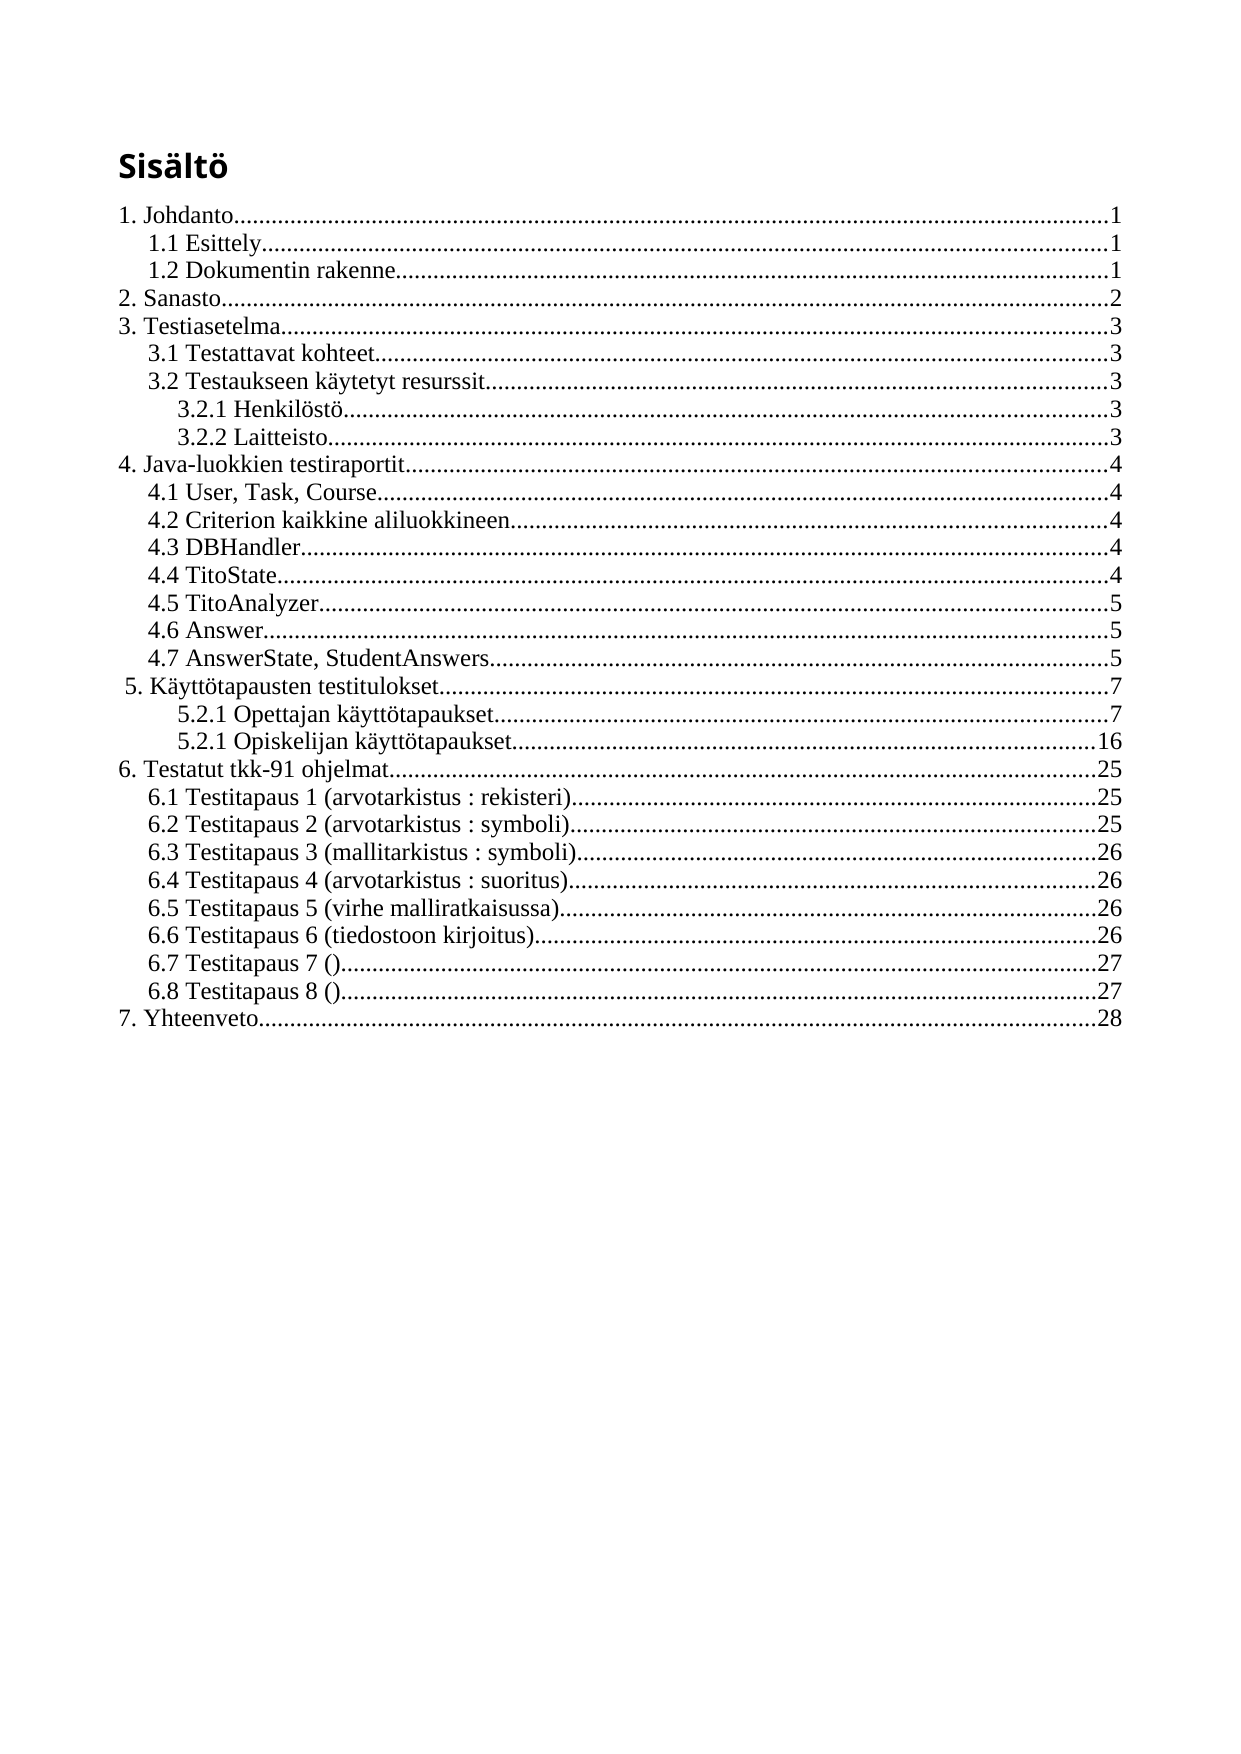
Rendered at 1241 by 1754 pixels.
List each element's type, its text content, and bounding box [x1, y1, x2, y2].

text 6.6 Testitapaus 6 (tiedostoon kirjoitus) 26 [148, 921, 1122, 949]
text 5.2.1 Opettajan käyttötapaukset 7 [177, 700, 1122, 727]
text 3. Testiasetelma 3 [118, 312, 1122, 339]
text 2. Sanasto 2 [118, 284, 1122, 312]
text 4. Java-luokkien testiraportit 4 [118, 450, 1122, 478]
text 4.5 TitoAnalyzer 5 [148, 589, 1122, 617]
text 4.7 AnswerState, StudentAnswers 5 [148, 644, 1122, 672]
text 4.2 Criterion kaikkine aliluokkineen 4 [148, 506, 1122, 533]
text 6.8 Testitapaus 8 () 27 [148, 977, 1122, 1004]
text 4.1 User, Task, Course 4 [148, 478, 1122, 506]
text 6.7 Testitapaus 7 () 27 [148, 949, 1122, 977]
text 1.2 Dokumentin rakenne 1 [148, 256, 1122, 284]
subtitle Sisältö [118, 143, 1122, 188]
text 6.4 Testitapaus 4 (arvotarkistus : suoritus) 26 [148, 866, 1122, 894]
text 3.2 Testaukseen käytetyt resurssit 3 [148, 367, 1122, 395]
text 3.2.1 Henkilöstö 3 [177, 395, 1122, 423]
text 5. Käyttötapausten testitulokset 7 [118, 672, 1122, 700]
text 5.2.1 Opiskelijan käyttötapaukset 16 [177, 727, 1122, 755]
text 4.3 DBHandler 4 [148, 533, 1122, 561]
text 6.3 Testitapaus 3 (mallitarkistus : symboli) 26 [148, 838, 1122, 866]
text 4.4 TitoState 4 [148, 561, 1122, 589]
text 6.1 Testitapaus 1 (arvotarkistus : rekisteri) 25 [148, 783, 1122, 811]
text 6. Testatut tkk-91 ohjelmat 25 [118, 755, 1122, 783]
text 6.5 Testitapaus 5 (virhe malliratkaisussa) 26 [148, 894, 1122, 921]
text 6.2 Testitapaus 2 (arvotarkistus : symboli) 25 [148, 811, 1122, 838]
text 1.1 Esittely 1 [148, 229, 1122, 256]
text 4.6 Answer 5 [148, 617, 1122, 644]
text 1. Johdanto 1 [118, 201, 1122, 229]
text 7. Yhteenveto 28 [118, 1004, 1122, 1032]
text 3.2.2 Laitteisto 3 [177, 423, 1122, 450]
text 3.1 Testattavat kohteet 3 [148, 339, 1122, 367]
